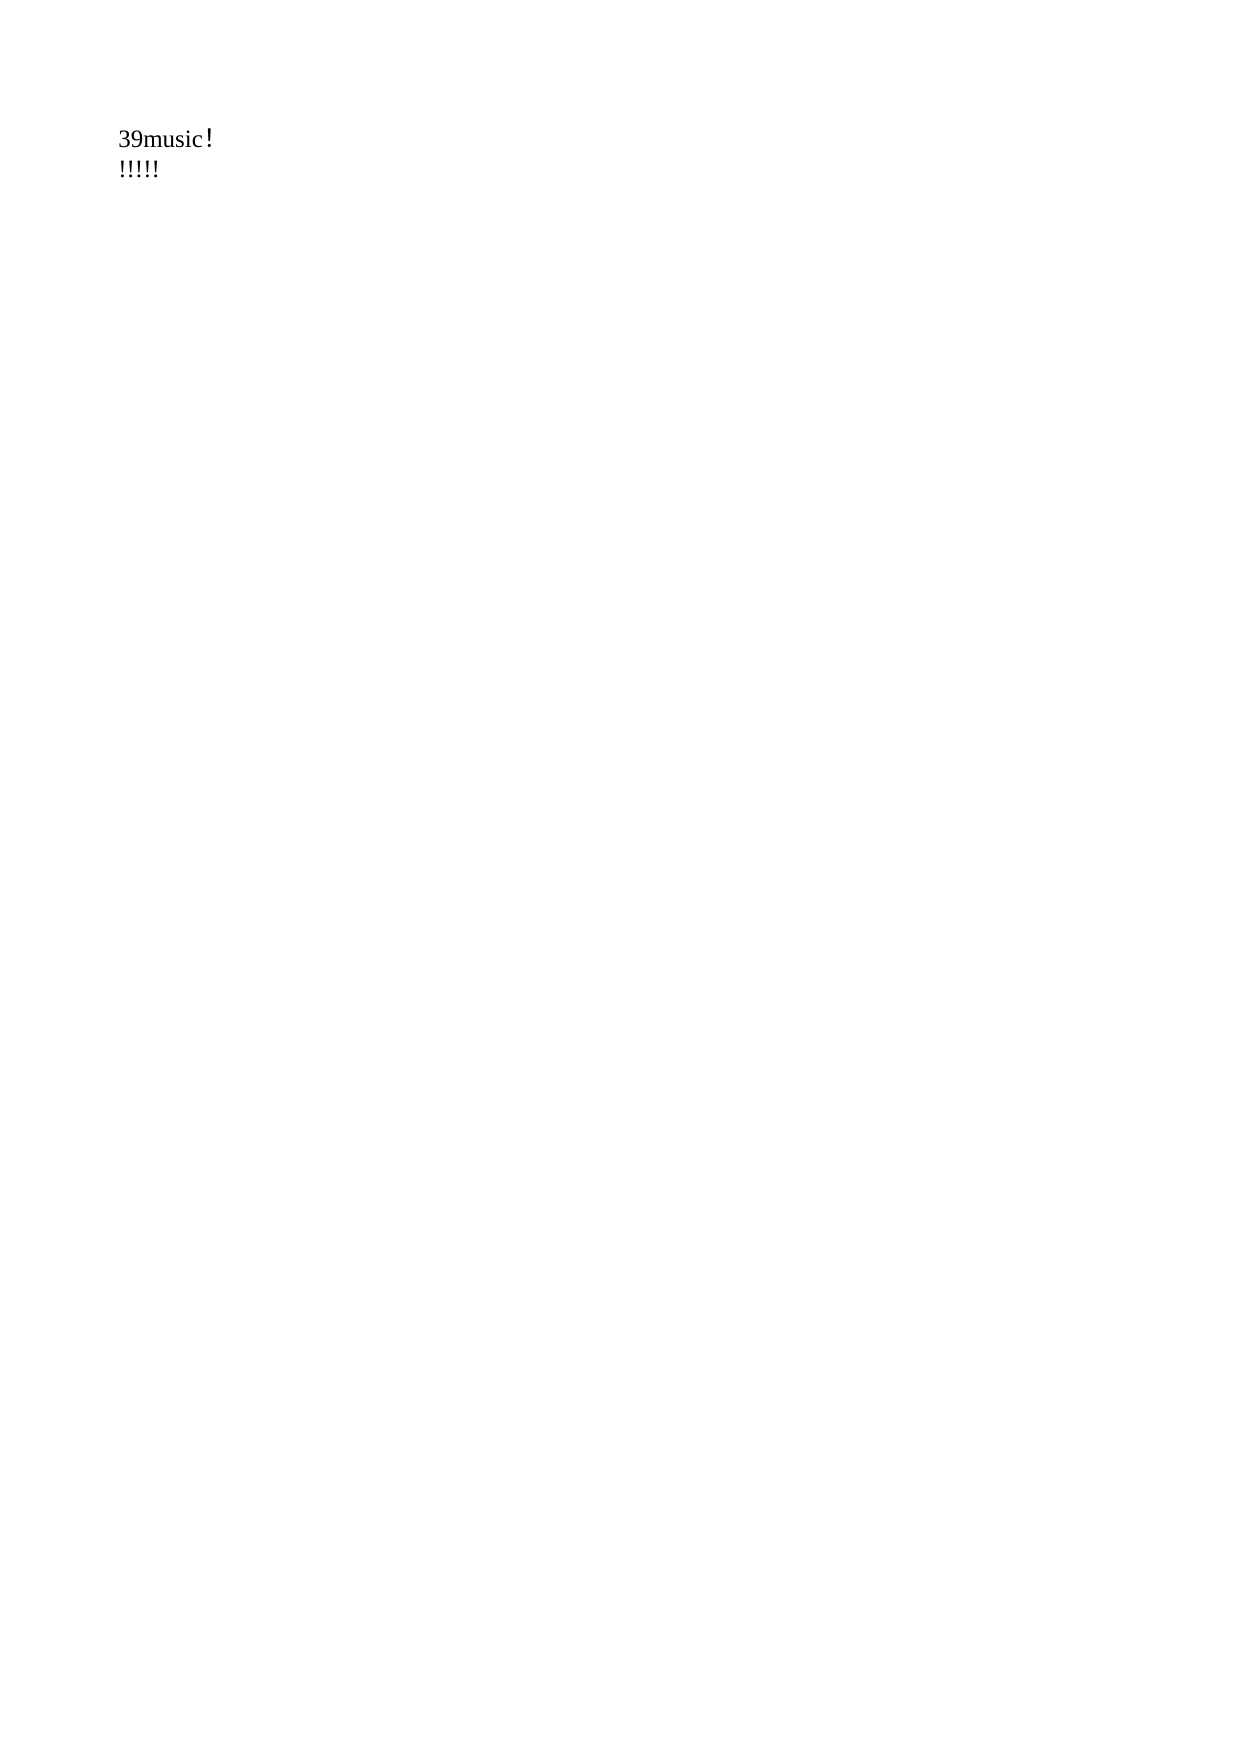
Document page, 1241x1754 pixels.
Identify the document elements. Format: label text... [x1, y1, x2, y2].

text 39music！ [118, 118, 1122, 154]
text !!!!! [118, 154, 1122, 183]
